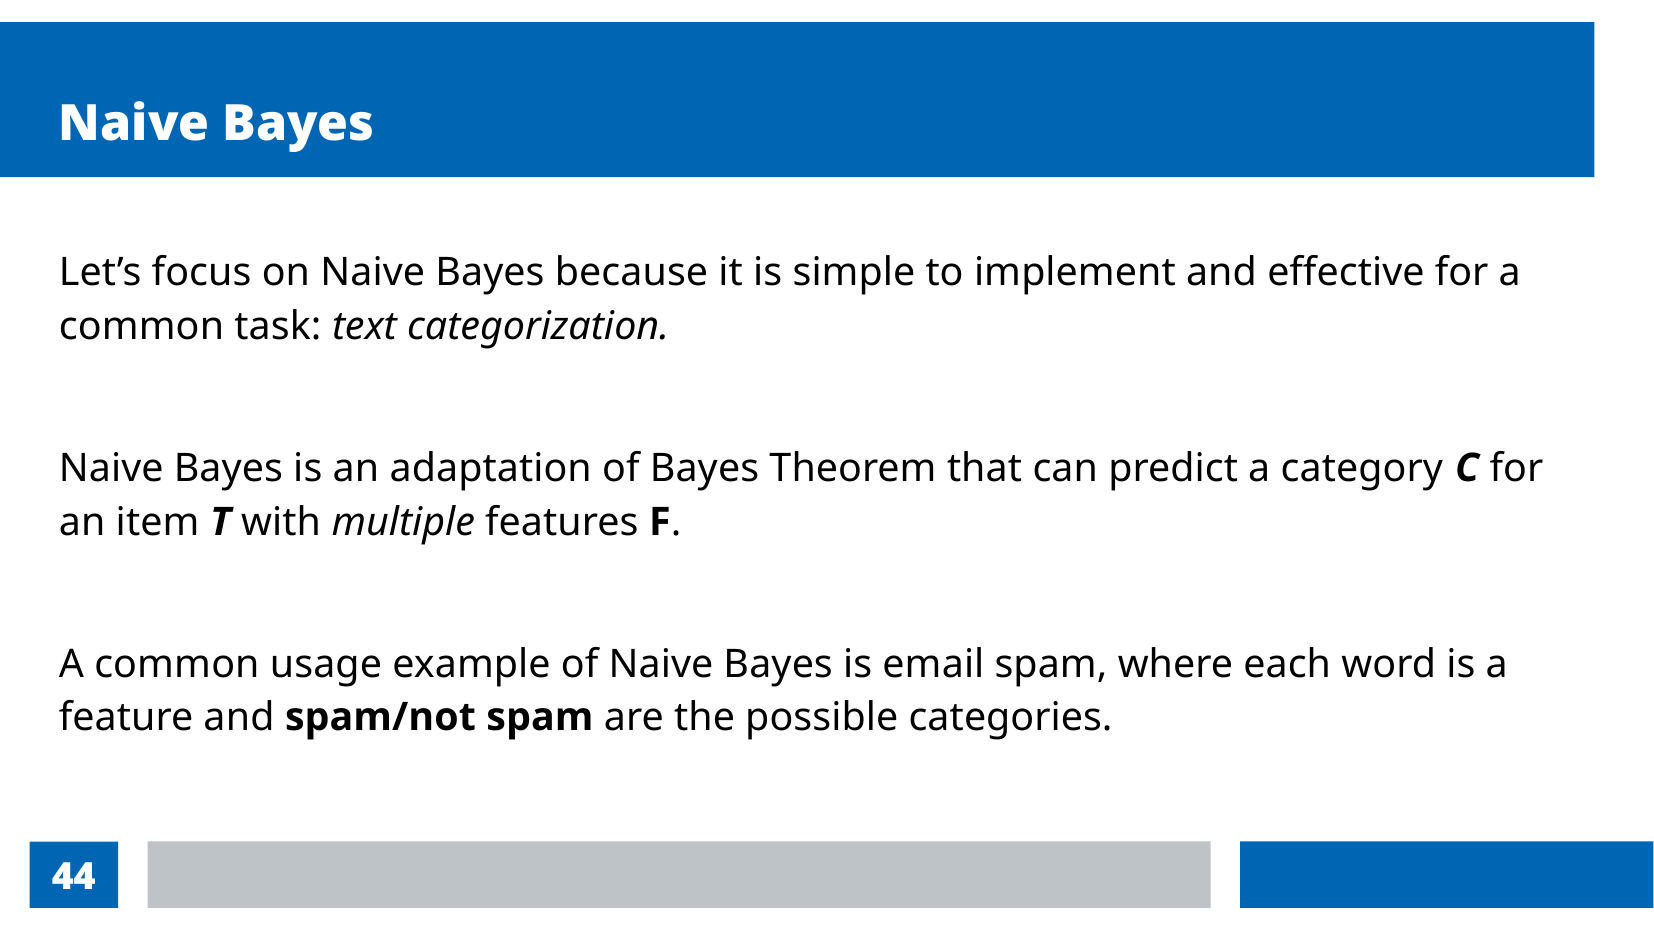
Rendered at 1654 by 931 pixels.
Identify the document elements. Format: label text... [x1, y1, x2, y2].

title Naive Bayes [59, 44, 1595, 156]
list Let’s focus on Naive Bayes because it is simple to implement and effective for a common task: text categorization. Naive Bayes is an adaptation of Bayes Theorem that can predict a category C for an item T with multiple features F. A common usage example of Naive Bayes is email spam, where each word is a feature and spam/not spam are the possible categories. [59, 243, 1565, 820]
